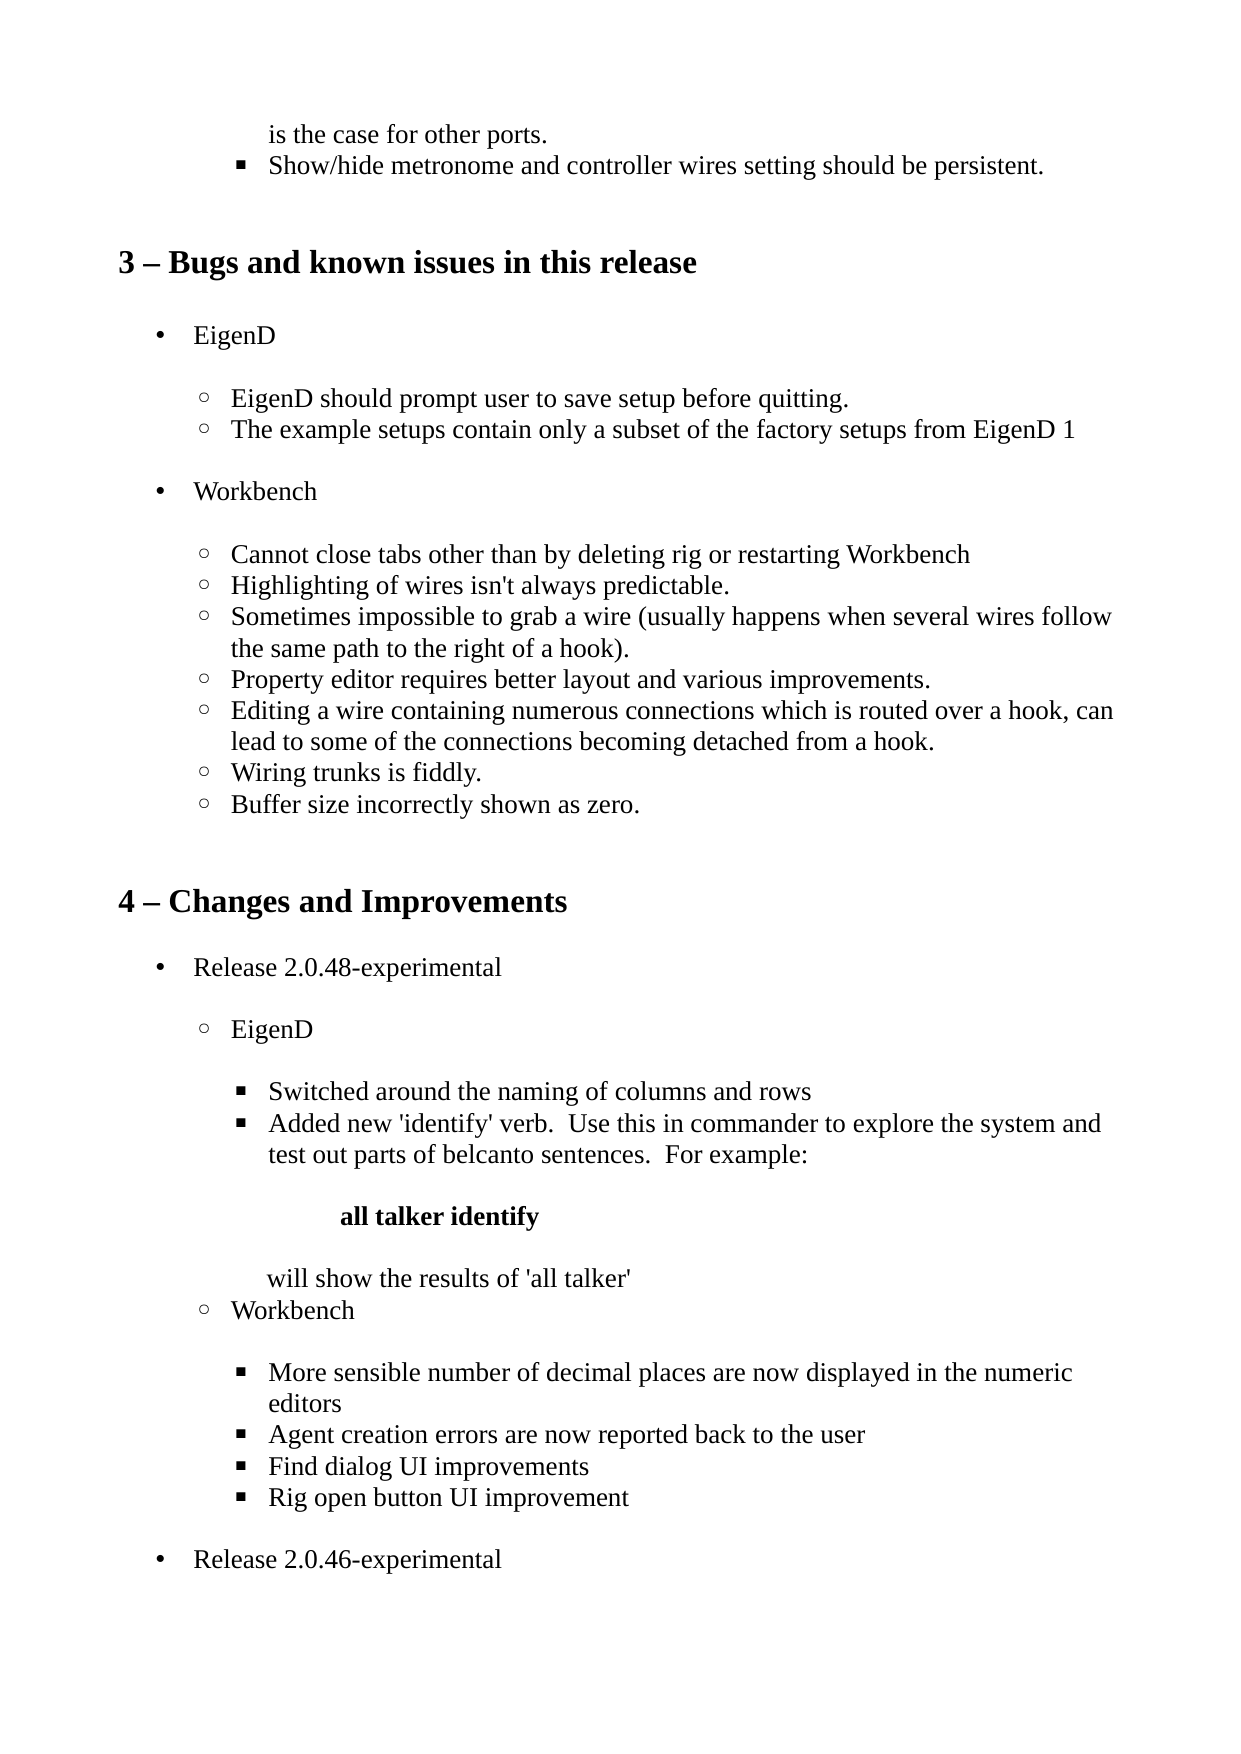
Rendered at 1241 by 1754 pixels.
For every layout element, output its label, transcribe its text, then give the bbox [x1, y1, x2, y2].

list EigenD [156, 319, 1122, 351]
list Workbench [193, 1294, 1122, 1325]
list Agent creation errors are now reported back to the user [231, 1418, 1122, 1450]
list The example setups contain only a subset of the factory setups from EigenD 1 [193, 413, 1122, 444]
list Property editor requires better layout and various improvements. [193, 663, 1122, 694]
list Rig open button UI improvement [231, 1481, 1122, 1512]
list EigenD should prompt user to save setup before quitting. [193, 382, 1122, 413]
text will show the results of 'all talker' [192, 1263, 1122, 1294]
list Added new 'identify' verb. Use this in commander to explore the system and test out parts of belcanto sentences. For example: [231, 1107, 1122, 1169]
text 3 – Bugs and known issues in this release [118, 243, 1122, 281]
list Show/hide metronome and controller wires setting should be persistent. [231, 149, 1122, 181]
list Release 2.0.48-experimental [156, 951, 1122, 982]
list Switched around the naming of columns and rows [231, 1076, 1122, 1107]
text all talker identify [340, 1200, 1122, 1231]
list EigenD [193, 1013, 1122, 1044]
list Editing a wire containing numerous connections which is routed over a hook, can lead to some of the connections becoming detached from a hook. [193, 694, 1122, 756]
list is the case for other ports. [231, 118, 1122, 149]
list Workbench [156, 476, 1122, 507]
list Highlighting of wires isn't always predictable. [193, 569, 1122, 600]
list Buffer size incorrectly shown as zero. [193, 788, 1122, 819]
list More sensible number of decimal places are now displayed in the numeric editors [231, 1356, 1122, 1418]
text 4 – Changes and Improvements [118, 881, 1122, 919]
list Find dialog UI improvements [231, 1450, 1122, 1481]
list Release 2.0.46-experimental [156, 1543, 1122, 1575]
list Cannot close tabs other than by deleting rig or restarting Workbench [193, 538, 1122, 569]
list Wiring trunks is fiddly. [193, 756, 1122, 788]
list Sometimes impossible to grab a wire (usually happens when several wires follow the same path to the right of a hook). [193, 600, 1122, 663]
